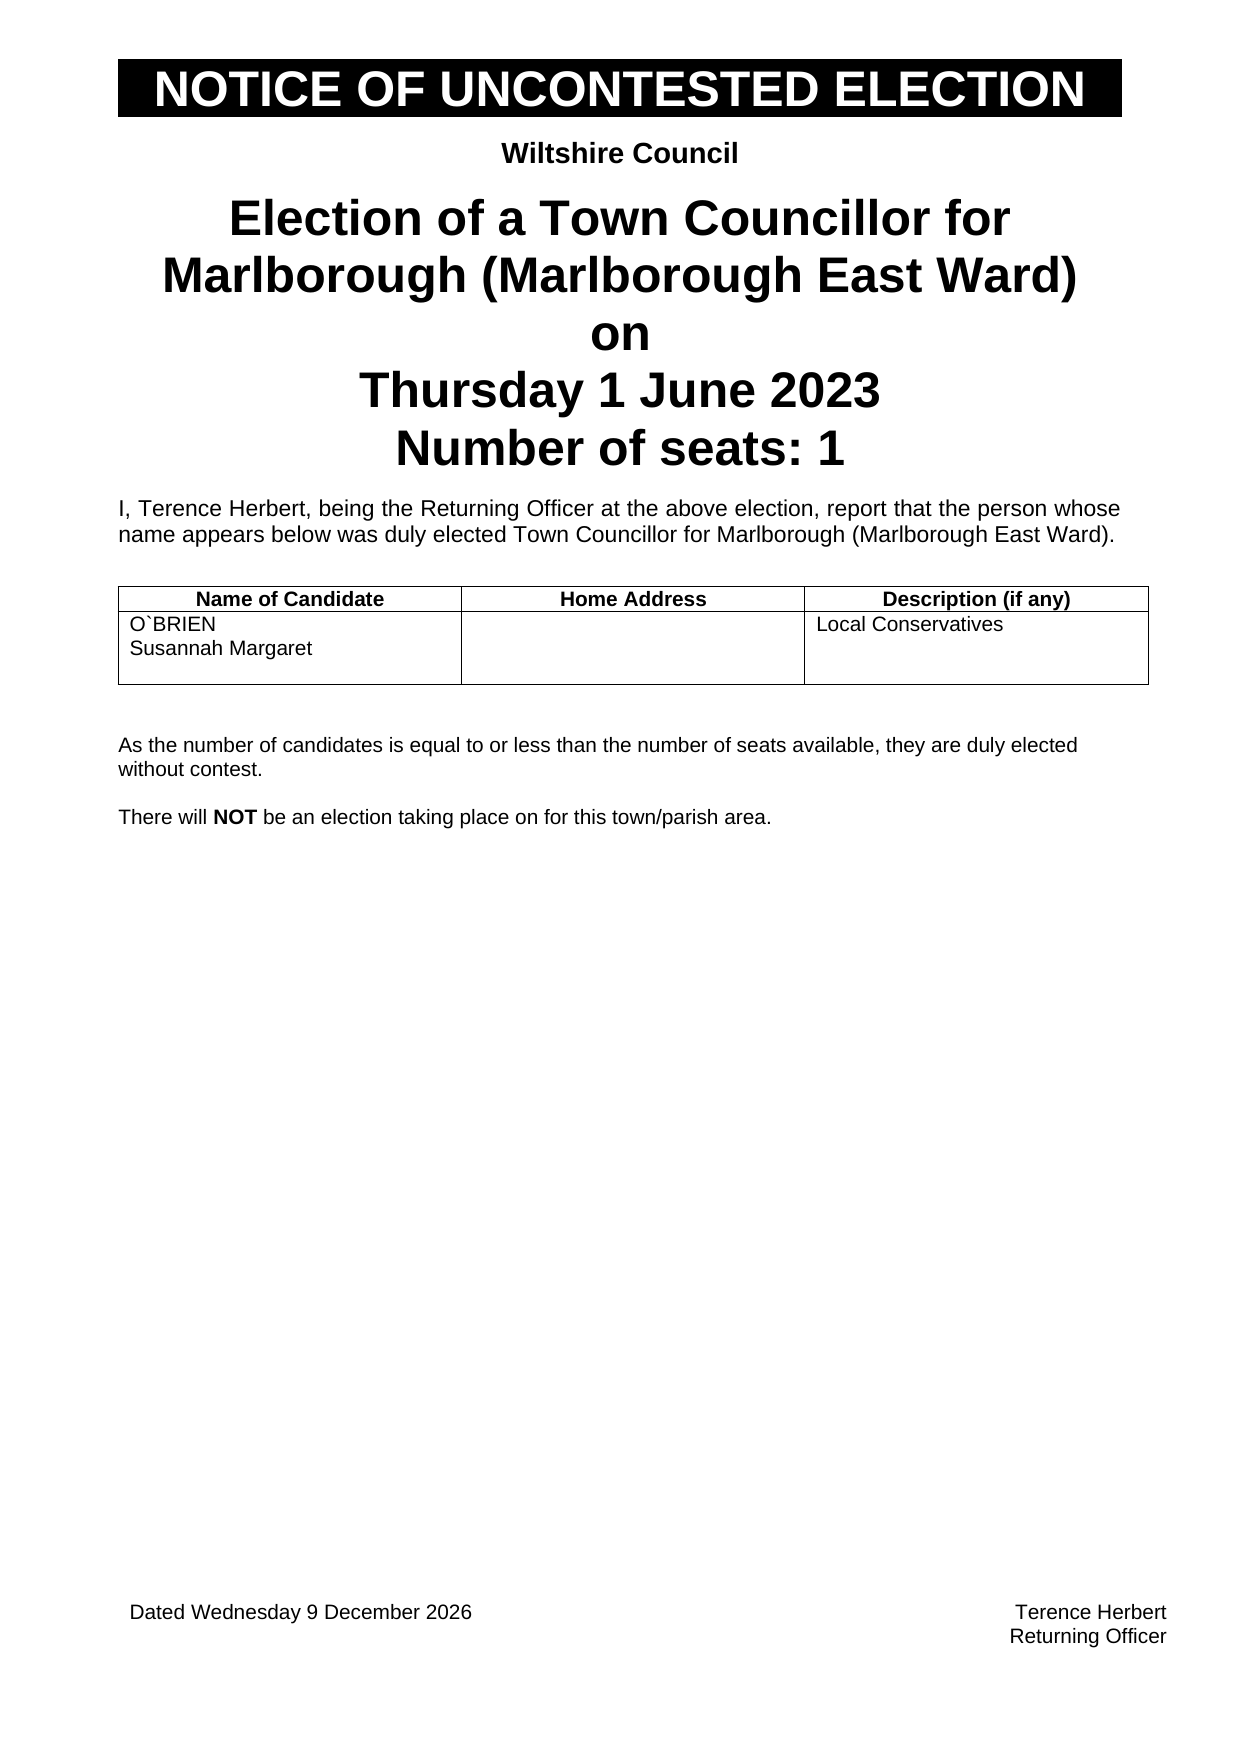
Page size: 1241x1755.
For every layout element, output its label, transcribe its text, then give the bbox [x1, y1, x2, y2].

table_cell [462, 612, 804, 684]
table_cell O`BRIEN Susannah Margaret [119, 612, 461, 684]
table_header Description (if any) [805, 587, 1148, 611]
table_header Name of Candidate [119, 587, 461, 611]
text Wiltshire Council [118, 136, 1122, 169]
text I, Terence Herbert, being the Returning Officer at the above election, report that the person whose name appears below was duly elected Town Councillor for Marlborough (Marlborough East Ward). [118, 495, 1122, 548]
text Election of a Town Councillor for [118, 188, 1122, 246]
text There will NOT be an election taking place on for this town/parish area. [118, 805, 1122, 829]
table_cell Local Conservatives [805, 612, 1148, 684]
table_header Home Address [462, 587, 804, 611]
text Marlborough (Marlborough East Ward) [118, 246, 1122, 303]
text Number of seats: 1 [118, 418, 1122, 476]
text on [118, 303, 1122, 361]
text Thursday 1 June 2023 [118, 361, 1122, 418]
text NOTICE OF UNCONTESTED ELECTION [118, 59, 1122, 117]
text As the number of candidates is equal to or less than the number of seats available, they are duly elected without contest. [118, 733, 1122, 781]
